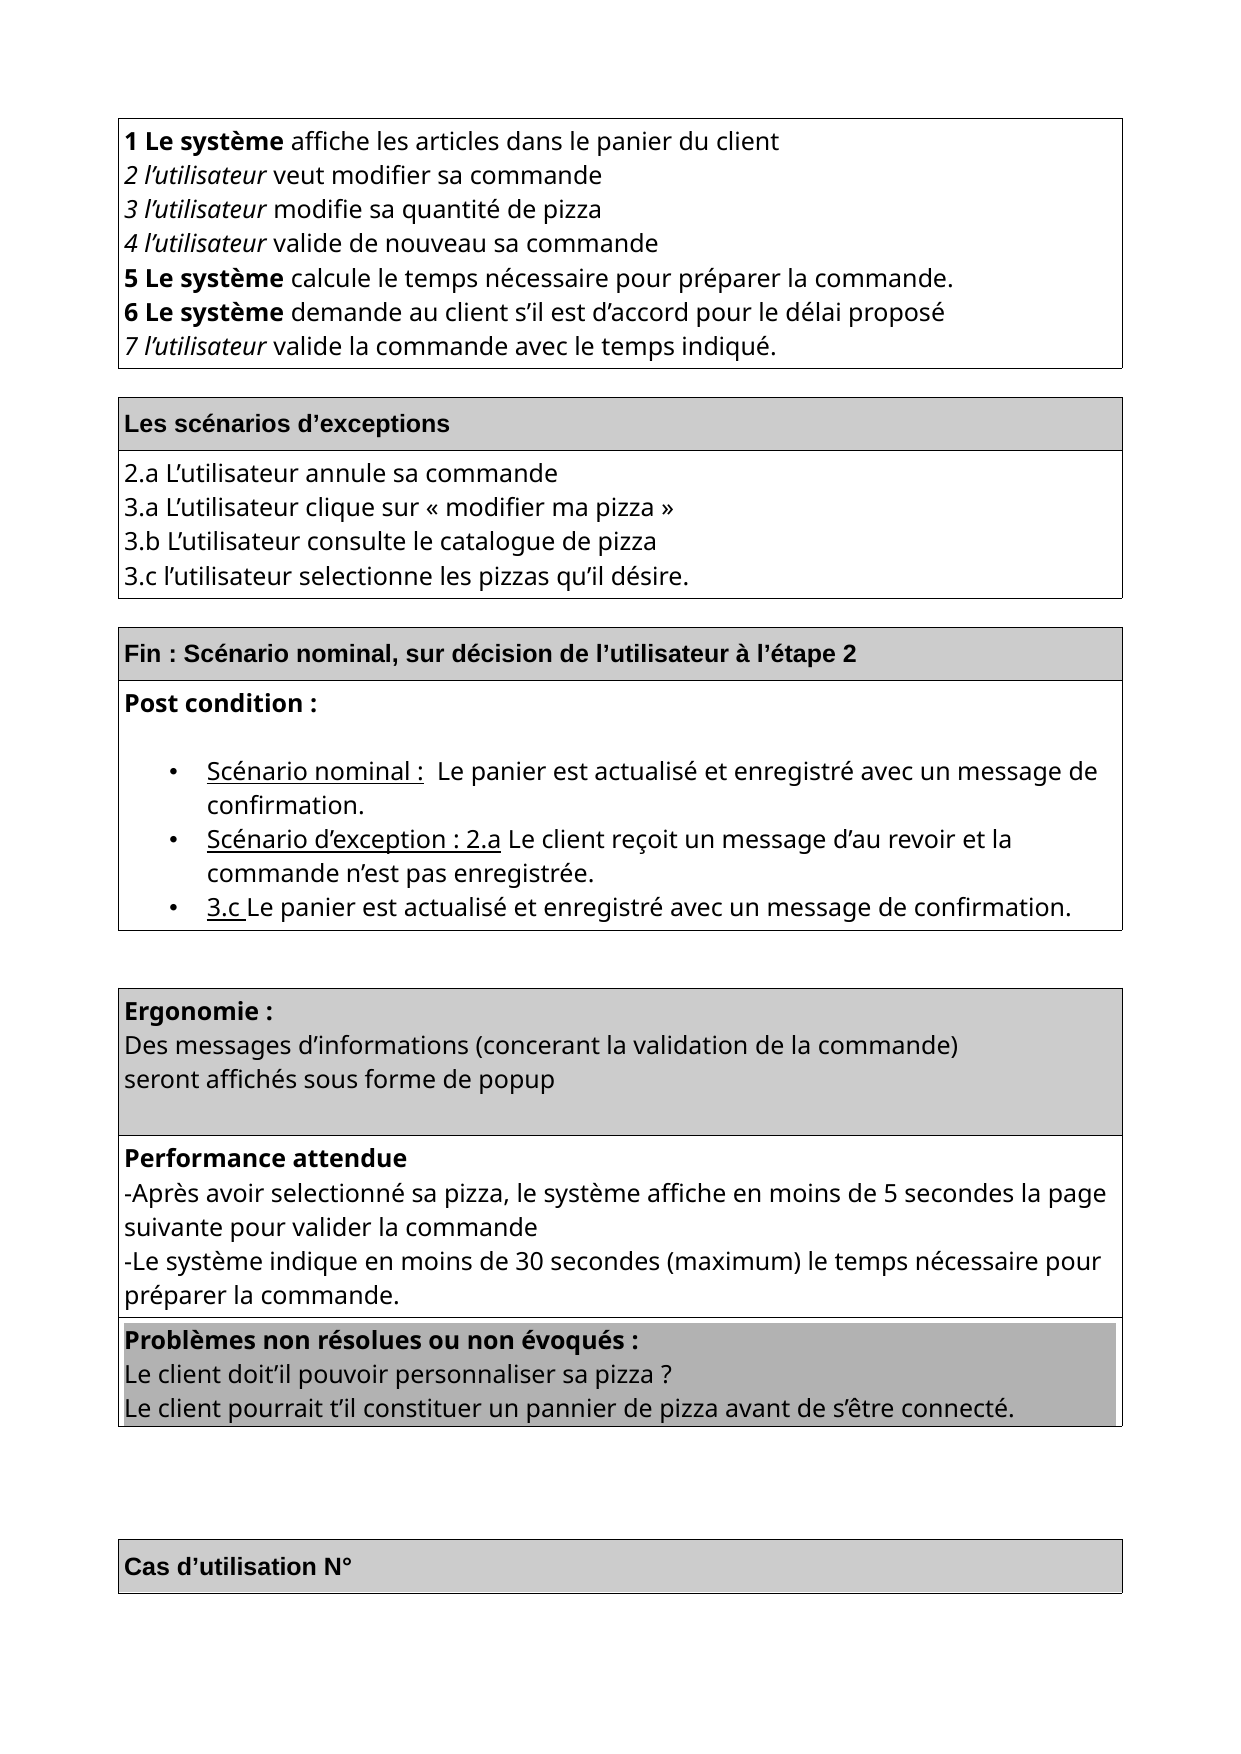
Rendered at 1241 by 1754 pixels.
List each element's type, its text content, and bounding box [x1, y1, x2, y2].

table_header Cas d’utilisation N° [119, 1540, 1122, 1592]
table_cell Problèmes non résolues ou non évoqués : Le client doit’il pouvoir personnaliser sa pizza ? Le client pourrait t’il constituer un pannier de pizza avant de s’être connecté. [119, 1318, 1122, 1426]
table_header Ergonomie : Des messages d’informations (concerant la validation de la commande) seront affichés sous forme de popup [119, 989, 1122, 1135]
table_header Fin : Scénario nominal, sur décision de l’utilisateur à l’étape 2 [119, 628, 1122, 680]
table_cell Performance attendue -Après avoir selectionné sa pizza, le système affiche en moins de 5 secondes la page suivante pour valider la commande -Le système indique en moins de 30 secondes (maximum) le temps nécessaire pour préparer la commande. [119, 1136, 1122, 1317]
table_cell 2.a L’utilisateur annule sa commande 3.a L’utilisateur clique sur « modifier ma pizza » 3.b L’utilisateur consulte le catalogue de pizza 3.c l’utilisateur selectionne les pizzas qu’il désire. [119, 451, 1122, 598]
table_cell 1 Le système affiche les articles dans le panier du client 2 l’utilisateur veut modifier sa commande 3 l’utilisateur modifie sa quantité de pizza 4 l’utilisateur valide de nouveau sa commande 5 Le système calcule le temps nécessaire pour préparer la commande. 6 Le système demande au client s’il est d’accord pour le délai proposé 7 l’utilisateur valide la commande avec le temps indiqué. [119, 119, 1122, 368]
table_header Les scénarios d’exceptions [119, 398, 1122, 450]
table_cell Post condition : Scénario nominal : Le panier est actualisé et enregistré avec un message de confirmation. Scénario d’exception : 2.a Le client reçoit un message d’au revoir et la commande n’est pas enregistrée. 3.c Le panier est actualisé et enregistré avec un message de confirmation. [119, 681, 1122, 930]
